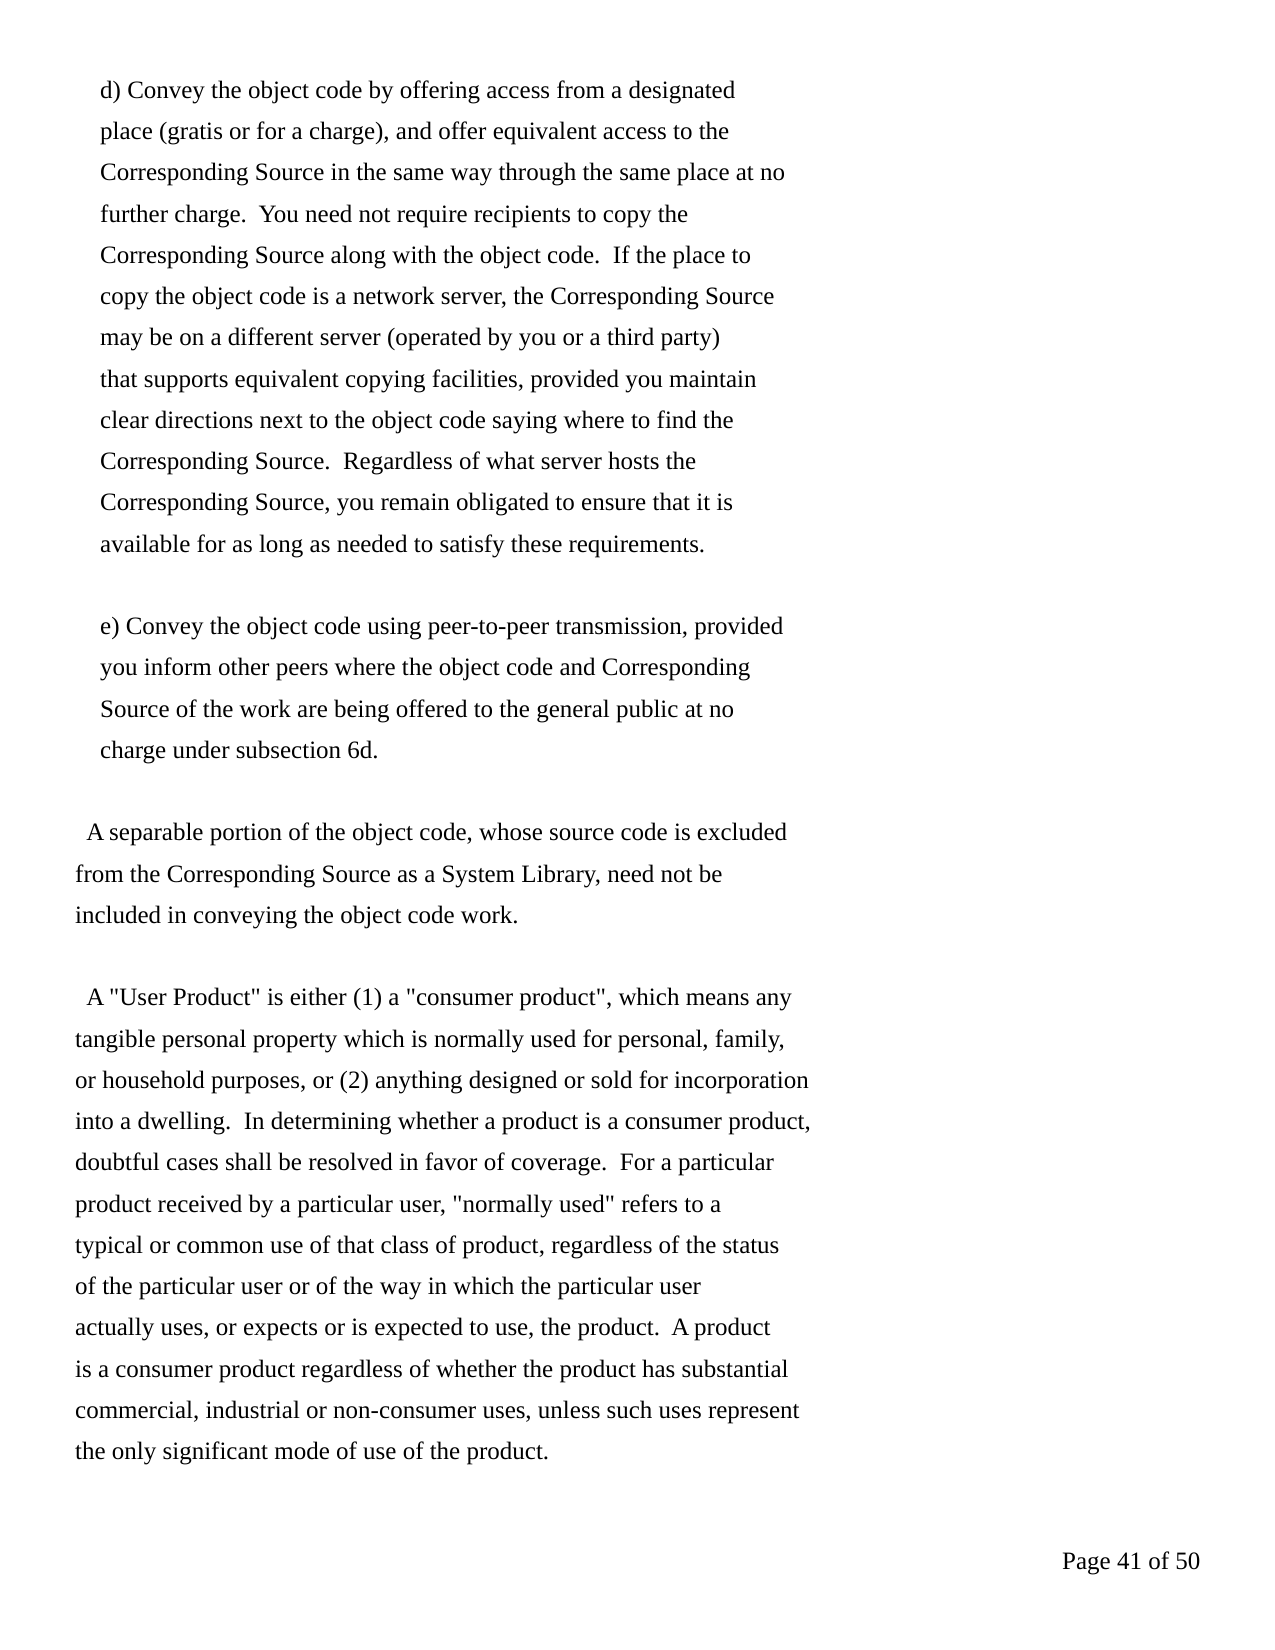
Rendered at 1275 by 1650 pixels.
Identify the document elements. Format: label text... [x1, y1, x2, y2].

text tangible personal property which is normally used for personal, family, [75, 1024, 1200, 1052]
text copy the object code is a network server, the Corresponding Source [75, 281, 1200, 310]
text may be on a different server (operated by you or a third party) [75, 322, 1200, 351]
text clear directions next to the object code saying where to find the [75, 405, 1200, 434]
text d) Convey the object code by offering access from a designated [75, 75, 1200, 104]
text into a dwelling. In determining whether a product is a consumer product, [75, 1106, 1200, 1135]
text charge under subsection 6d. [75, 735, 1200, 764]
text A separable portion of the object code, whose source code is excluded [75, 817, 1200, 846]
text available for as long as needed to satisfy these requirements. [75, 529, 1200, 557]
text typical or common use of that class of product, regardless of the status [75, 1230, 1200, 1259]
text A "User Product" is either (1) a "consumer product", which means any [75, 982, 1200, 1011]
text actually uses, or expects or is expected to use, the product. A product [75, 1312, 1200, 1341]
text Corresponding Source. Regardless of what server hosts the [75, 446, 1200, 475]
text included in conveying the object code work. [75, 900, 1200, 929]
text Corresponding Source, you remain obligated to ensure that it is [75, 487, 1200, 516]
text Corresponding Source in the same way through the same place at no [75, 157, 1200, 186]
text from the Corresponding Source as a System Library, need not be [75, 859, 1200, 887]
text e) Convey the object code using peer-to-peer transmission, provided [75, 611, 1200, 640]
text or household purposes, or (2) anything designed or sold for incorporation [75, 1065, 1200, 1094]
text you inform other peers where the object code and Corresponding [75, 652, 1200, 681]
text place (gratis or for a charge), and offer equivalent access to the [75, 116, 1200, 145]
text that supports equivalent copying facilities, provided you maintain [75, 364, 1200, 392]
text Source of the work are being offered to the general public at no [75, 694, 1200, 722]
text of the particular user or of the way in which the particular user [75, 1271, 1200, 1300]
text commercial, industrial or non-consumer uses, unless such uses represent [75, 1395, 1200, 1424]
text is a consumer product regardless of whether the product has substantial [75, 1354, 1200, 1382]
text product received by a particular user, "normally used" refers to a [75, 1189, 1200, 1217]
text further charge. You need not require recipients to copy the [75, 199, 1200, 227]
text Corresponding Source along with the object code. If the place to [75, 240, 1200, 269]
text doubtful cases shall be resolved in favor of coverage. For a particular [75, 1147, 1200, 1176]
text the only significant mode of use of the product. [75, 1436, 1200, 1465]
